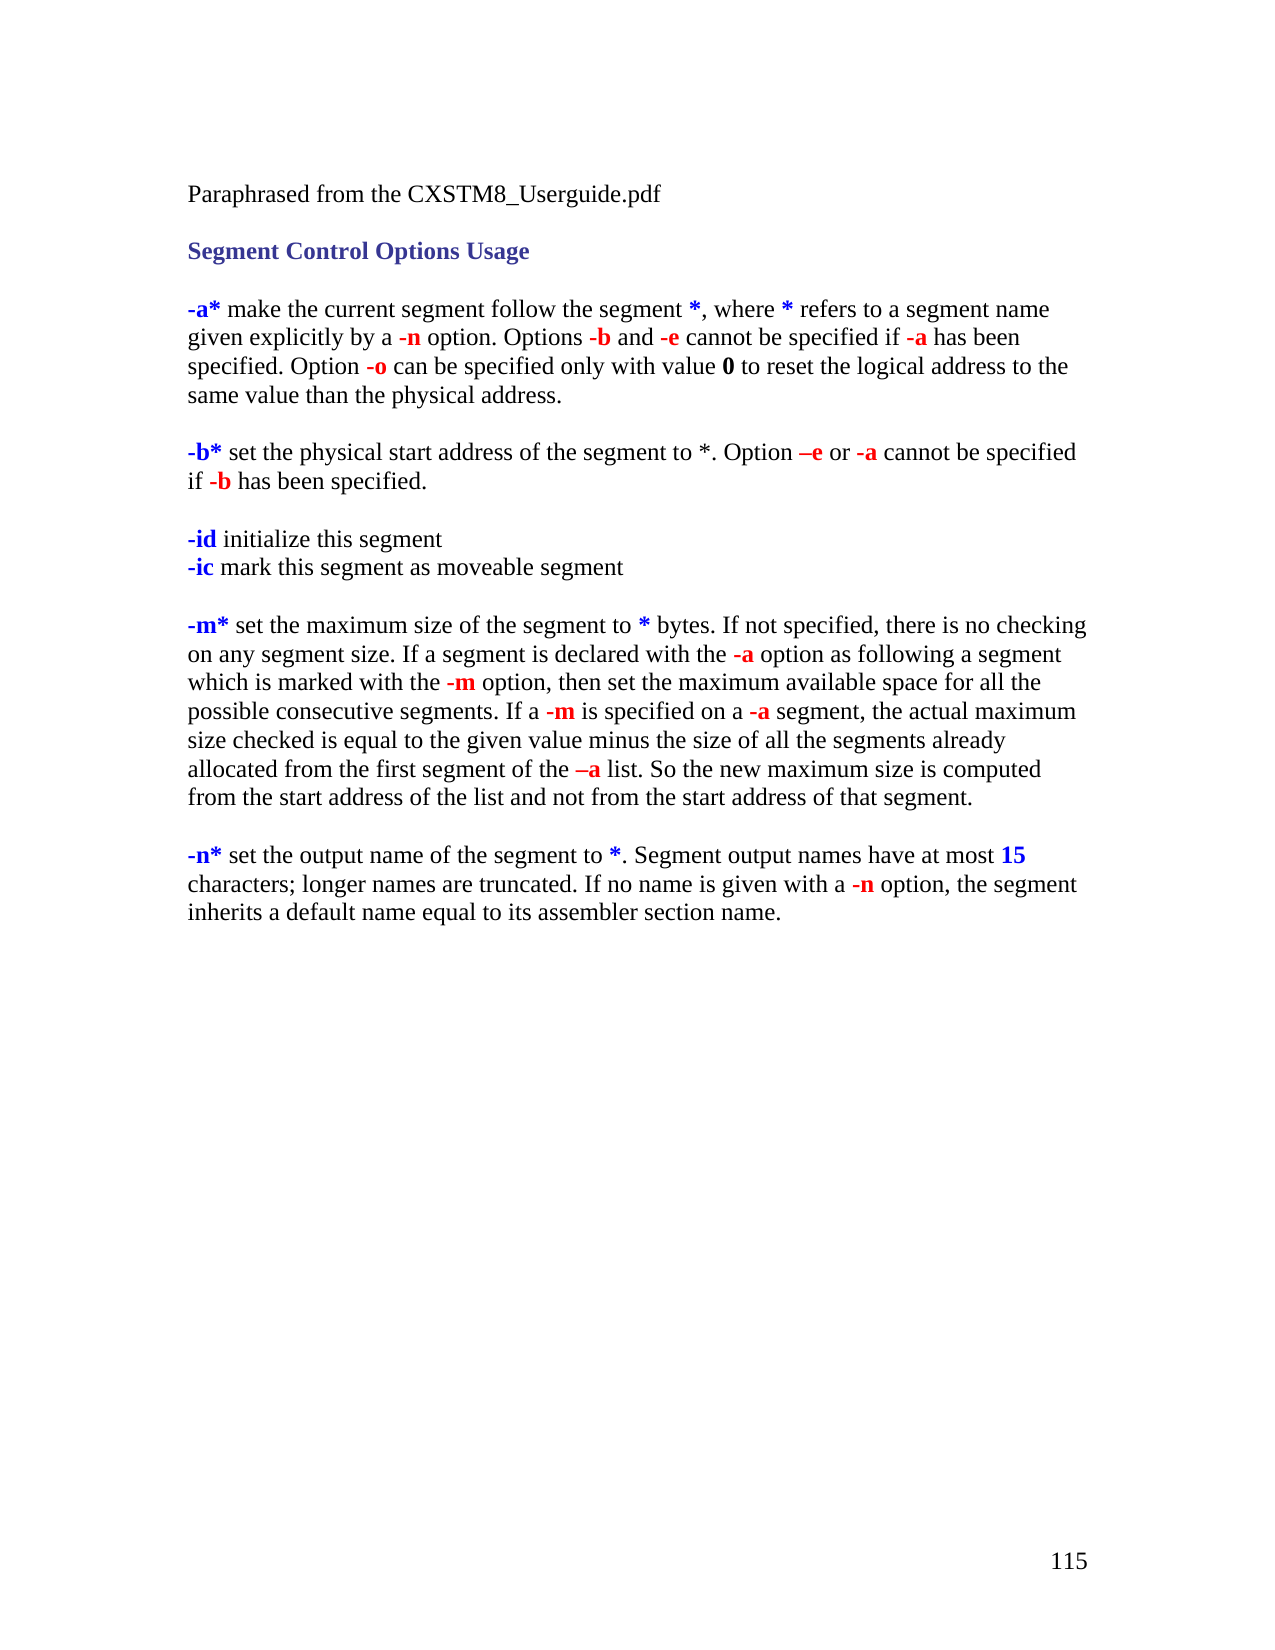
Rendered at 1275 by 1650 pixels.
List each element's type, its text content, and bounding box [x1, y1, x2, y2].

text -id initialize this segment [187, 524, 1087, 552]
text -a* make the current segment follow the segment *, where * refers to a segment name given explicitly by a -n option. Options -b and -e cannot be specified if -a has been specified. Option -o can be specified only with value 0 to reset the logical address to the same value than the physical address. [187, 294, 1087, 409]
text -n* set the output name of the segment to *. Segment output names have at most 15 characters; longer names are truncated. If no name is given with a -n option, the segment inherits a default name equal to its assembler section name. [187, 840, 1087, 926]
text Paraphrased from the CXSTM8_Userguide.pdf [187, 179, 1087, 207]
text Segment Control Options Usage [187, 236, 1087, 265]
text -ic mark this segment as moveable segment [187, 552, 1087, 581]
text -b* set the physical start address of the segment to *. Option –e or -a cannot be specified if -b has been specified. [187, 437, 1087, 495]
text -m* set the maximum size of the segment to * bytes. If not specified, there is no checking on any segment size. If a segment is declared with the -a option as following a segment which is marked with the -m option, then set the maximum available space for all the possible consecutive segments. If a -m is specified on a -a segment, the actual maximum size checked is equal to the given value minus the size of all the segments already allocated from the first segment of the –a list. So the new maximum size is computed from the start address of the list and not from the start address of that segment. [187, 610, 1087, 811]
text Option Description [187, 265, 1087, 294]
